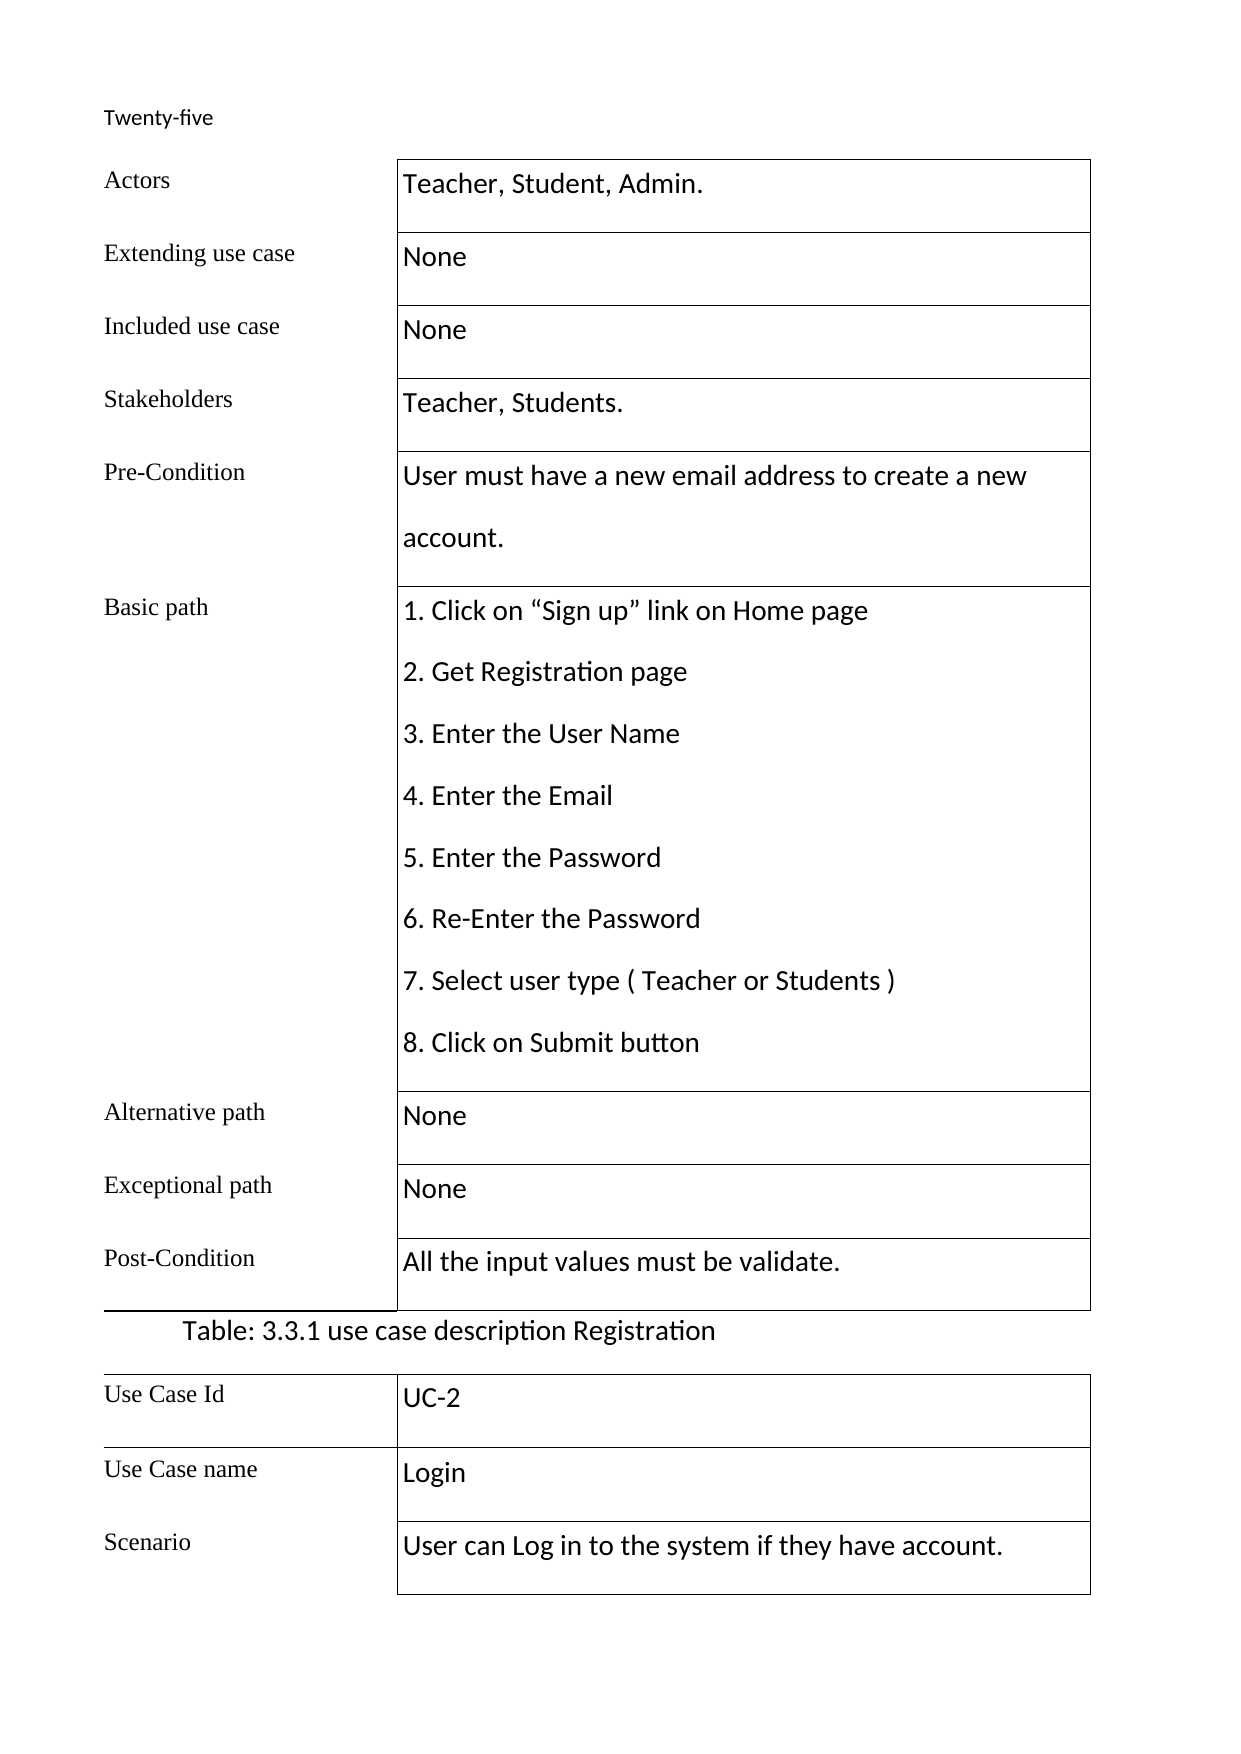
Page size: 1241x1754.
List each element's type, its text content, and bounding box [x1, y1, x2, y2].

table_header Use Case Id [104, 1375, 397, 1447]
table_cell None [398, 1092, 1090, 1164]
table_cell User can Log in to the system if they have account. [398, 1522, 1090, 1594]
table_cell Login [398, 1448, 1090, 1521]
table_cell None [398, 1165, 1090, 1237]
table_cell 1. Click on “Sign up” link on Home page 2. Get Registration page 3. Enter the User Name 4. Enter the Email 5. Enter the Password 6. Re-Enter the Password 7. Select user type ( Teacher or Students ) 8. Click on Submit button [398, 587, 1090, 1091]
table_cell Teacher, Student, Admin. [398, 160, 1090, 232]
table_cell Pre-Condition [104, 451, 397, 586]
table_cell Scenario [104, 1521, 397, 1594]
table_cell None [398, 233, 1090, 305]
table_cell Basic path [104, 586, 397, 1091]
table_header UC-2 [398, 1375, 1090, 1447]
table_cell All the input values must be validate. [398, 1239, 1090, 1310]
table_cell Post-Condition [104, 1238, 397, 1310]
text Table: 3.3.1 use case description Registration [103, 1312, 1090, 1348]
table_cell Extending use case [104, 232, 397, 305]
table_cell Included use case [104, 305, 397, 378]
table_cell Alternative path [104, 1091, 397, 1164]
table_cell Stakeholders [104, 378, 397, 451]
table_cell User must have a new email address to create a new account. [398, 452, 1090, 586]
table_cell Teacher, Students. [398, 379, 1090, 451]
table_cell None [398, 306, 1090, 378]
table_cell Actors [104, 159, 397, 232]
table_cell Use Case name [104, 1448, 397, 1521]
table_cell Exceptional path [104, 1164, 397, 1237]
